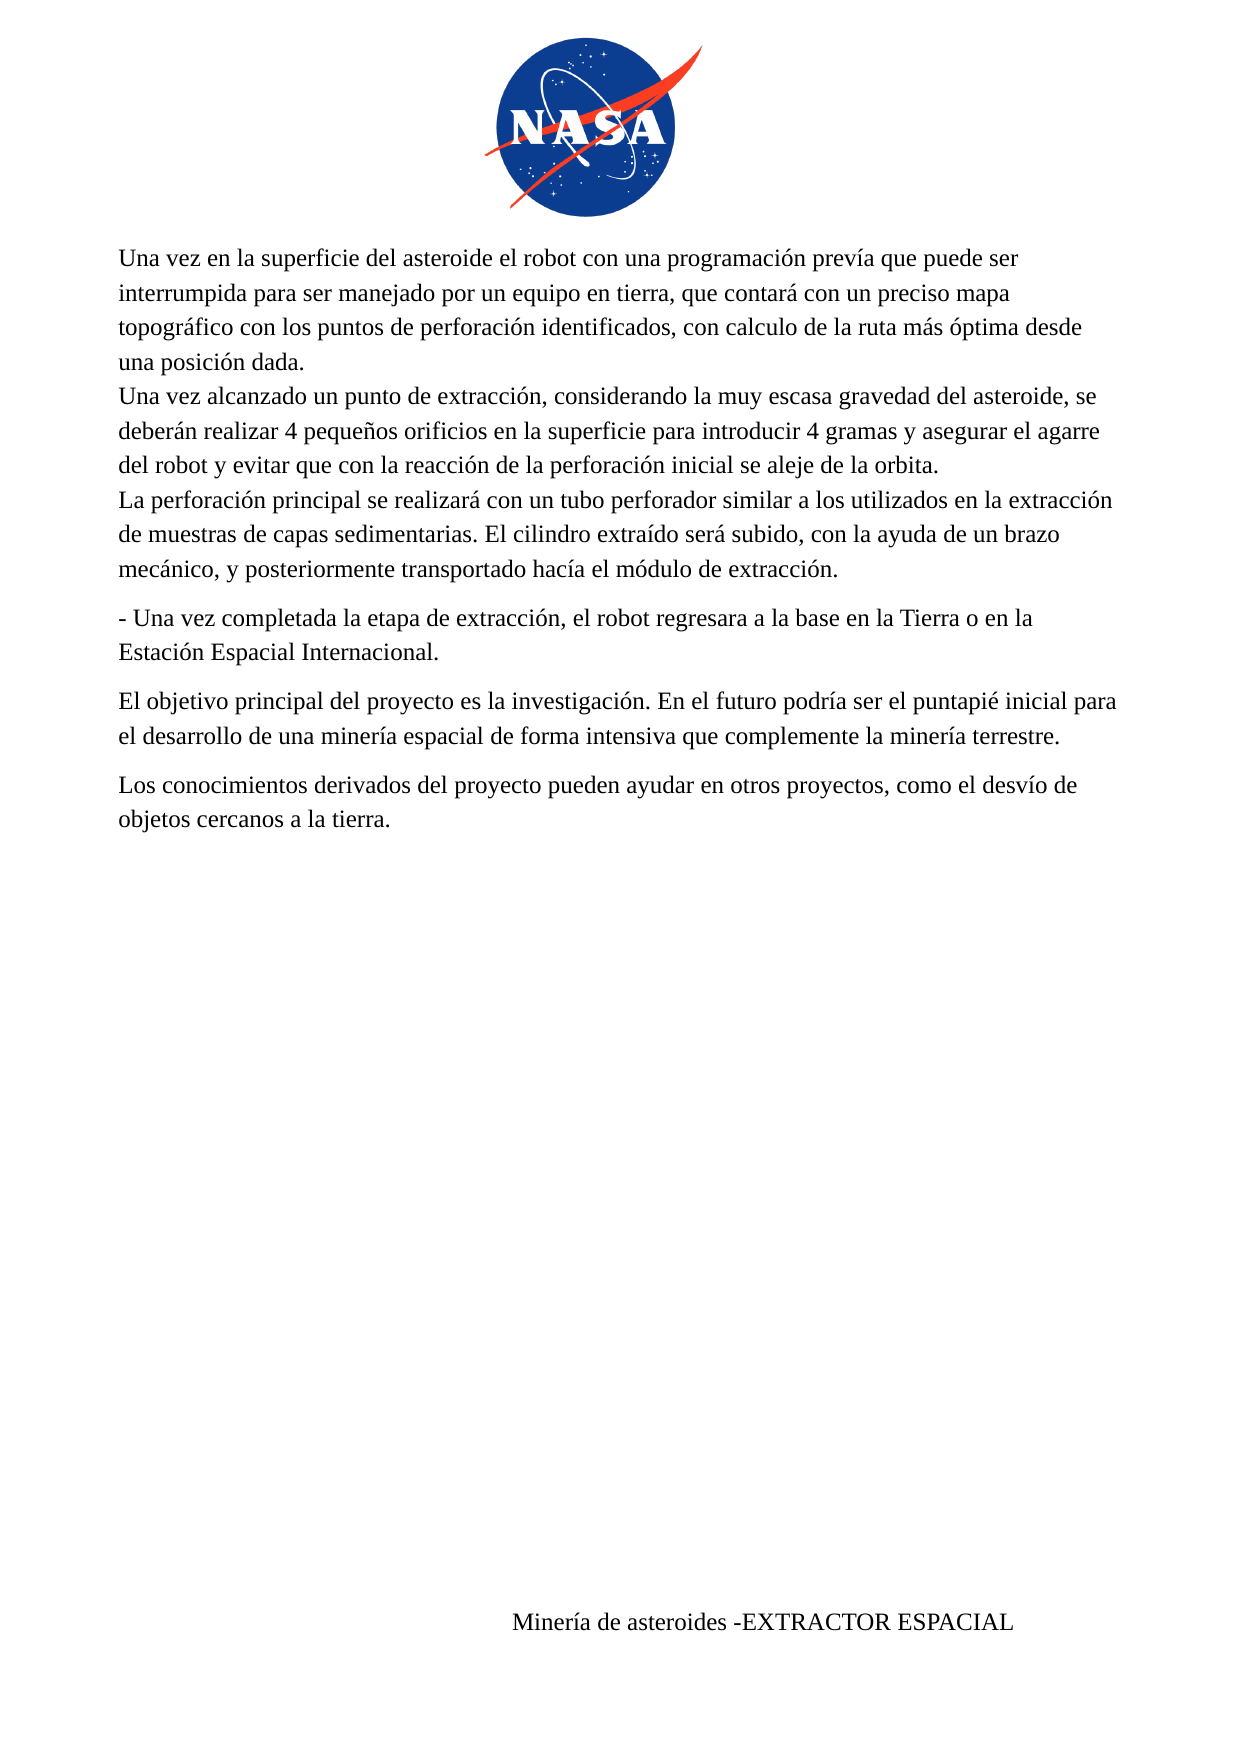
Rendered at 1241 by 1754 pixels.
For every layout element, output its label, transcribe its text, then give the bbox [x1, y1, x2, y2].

text Una vez en la superficie del asteroide el robot con una programación prevía que puede ser interrumpida para ser manejado por un equipo en tierra, que contará con un preciso mapa topográfico con los puntos de perforación identificados, con calculo de la ruta más óptima desde una posición dada. Una vez alcanzado un punto de extracción, considerando la muy escasa gravedad del asteroide, se deberán realizar 4 pequeños orificios en la superficie para introducir 4 gramas y asegurar el agarre del robot y evitar que con la reacción de la perforación inicial se aleje de la orbita. La perforación principal se realizará con un tubo perforador similar a los utilizados en la extracción de muestras de capas sedimentarias. El cilindro extraído será subido, con la ayuda de un brazo mecánico, y posteriormente transportado hacía el módulo de extracción. [118, 243, 1122, 582]
picture [477, 34, 717, 224]
text El objetivo principal del proyecto es la investigación. En el futuro podría ser el puntapié inicial para el desarrollo de una minería espacial de forma intensiva que complemente la minería terrestre. [118, 686, 1122, 749]
text - Una vez completada la etapa de extracción, el robot regresara a la base en la Tierra o en la Estación Espacial Internacional. [118, 603, 1122, 666]
text Los conocimientos derivados del proyecto pueden ayudar en otros proyectos, como el desvío de objetos cercanos a la tierra. [118, 770, 1122, 833]
